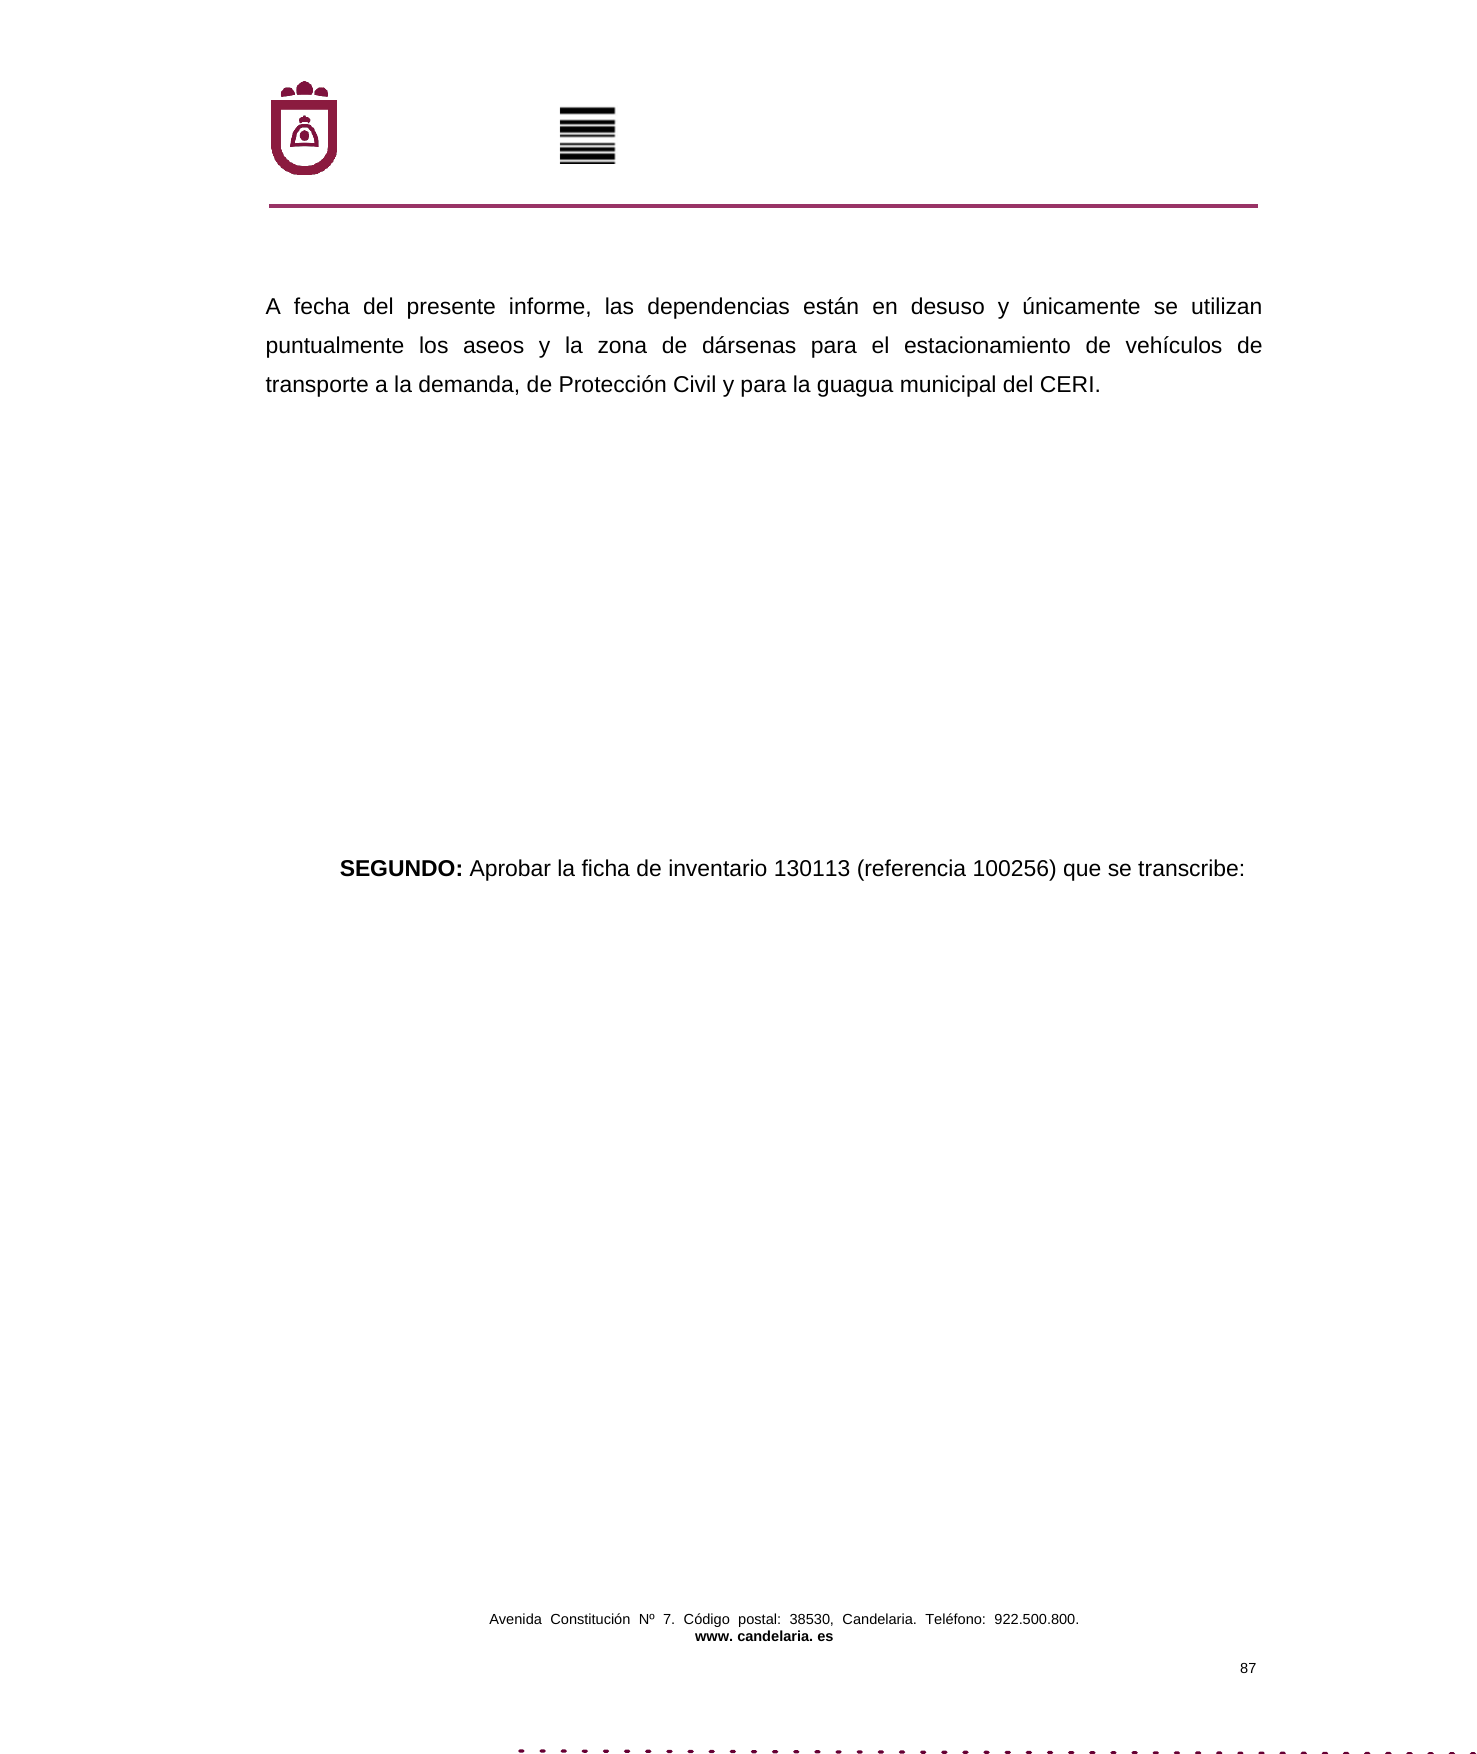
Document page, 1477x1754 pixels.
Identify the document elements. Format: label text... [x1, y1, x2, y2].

text A fecha del presente informe, las dependencias están en desuso y únicamente se utilizan puntualmente los aseos y la zona de dársenas para el estacionamiento de vehículos de transporte a la demanda, de Protección Civil y para la guagua municipal del CERI. [265, 293, 1263, 789]
